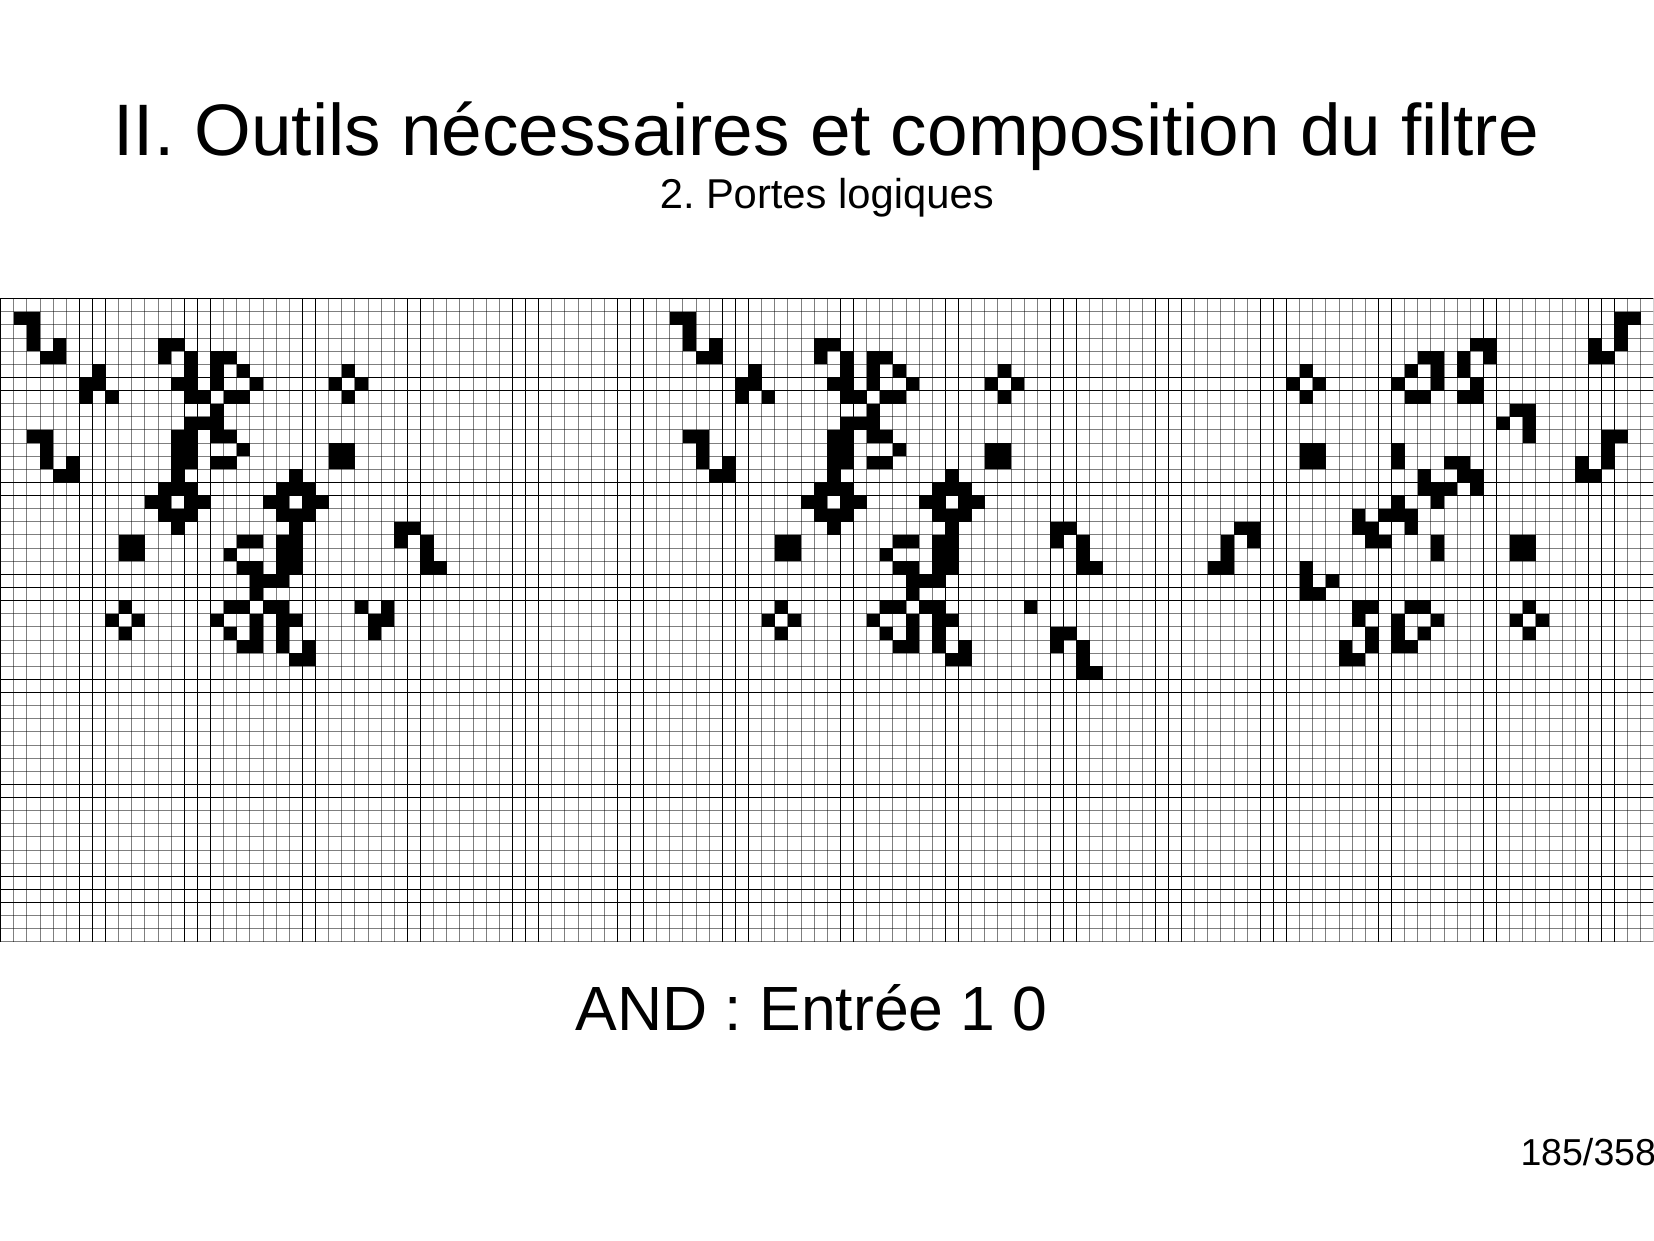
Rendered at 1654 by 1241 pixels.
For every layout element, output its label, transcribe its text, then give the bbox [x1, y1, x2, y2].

text_box <number>/358 [1505, 1124, 1654, 1182]
title II. Outils nécessaires et composition du filtre 2. Portes logiques [82, 49, 1571, 257]
picture [0, 298, 1654, 942]
text_box AND : Entrée 1 0 [561, 966, 1064, 1052]
